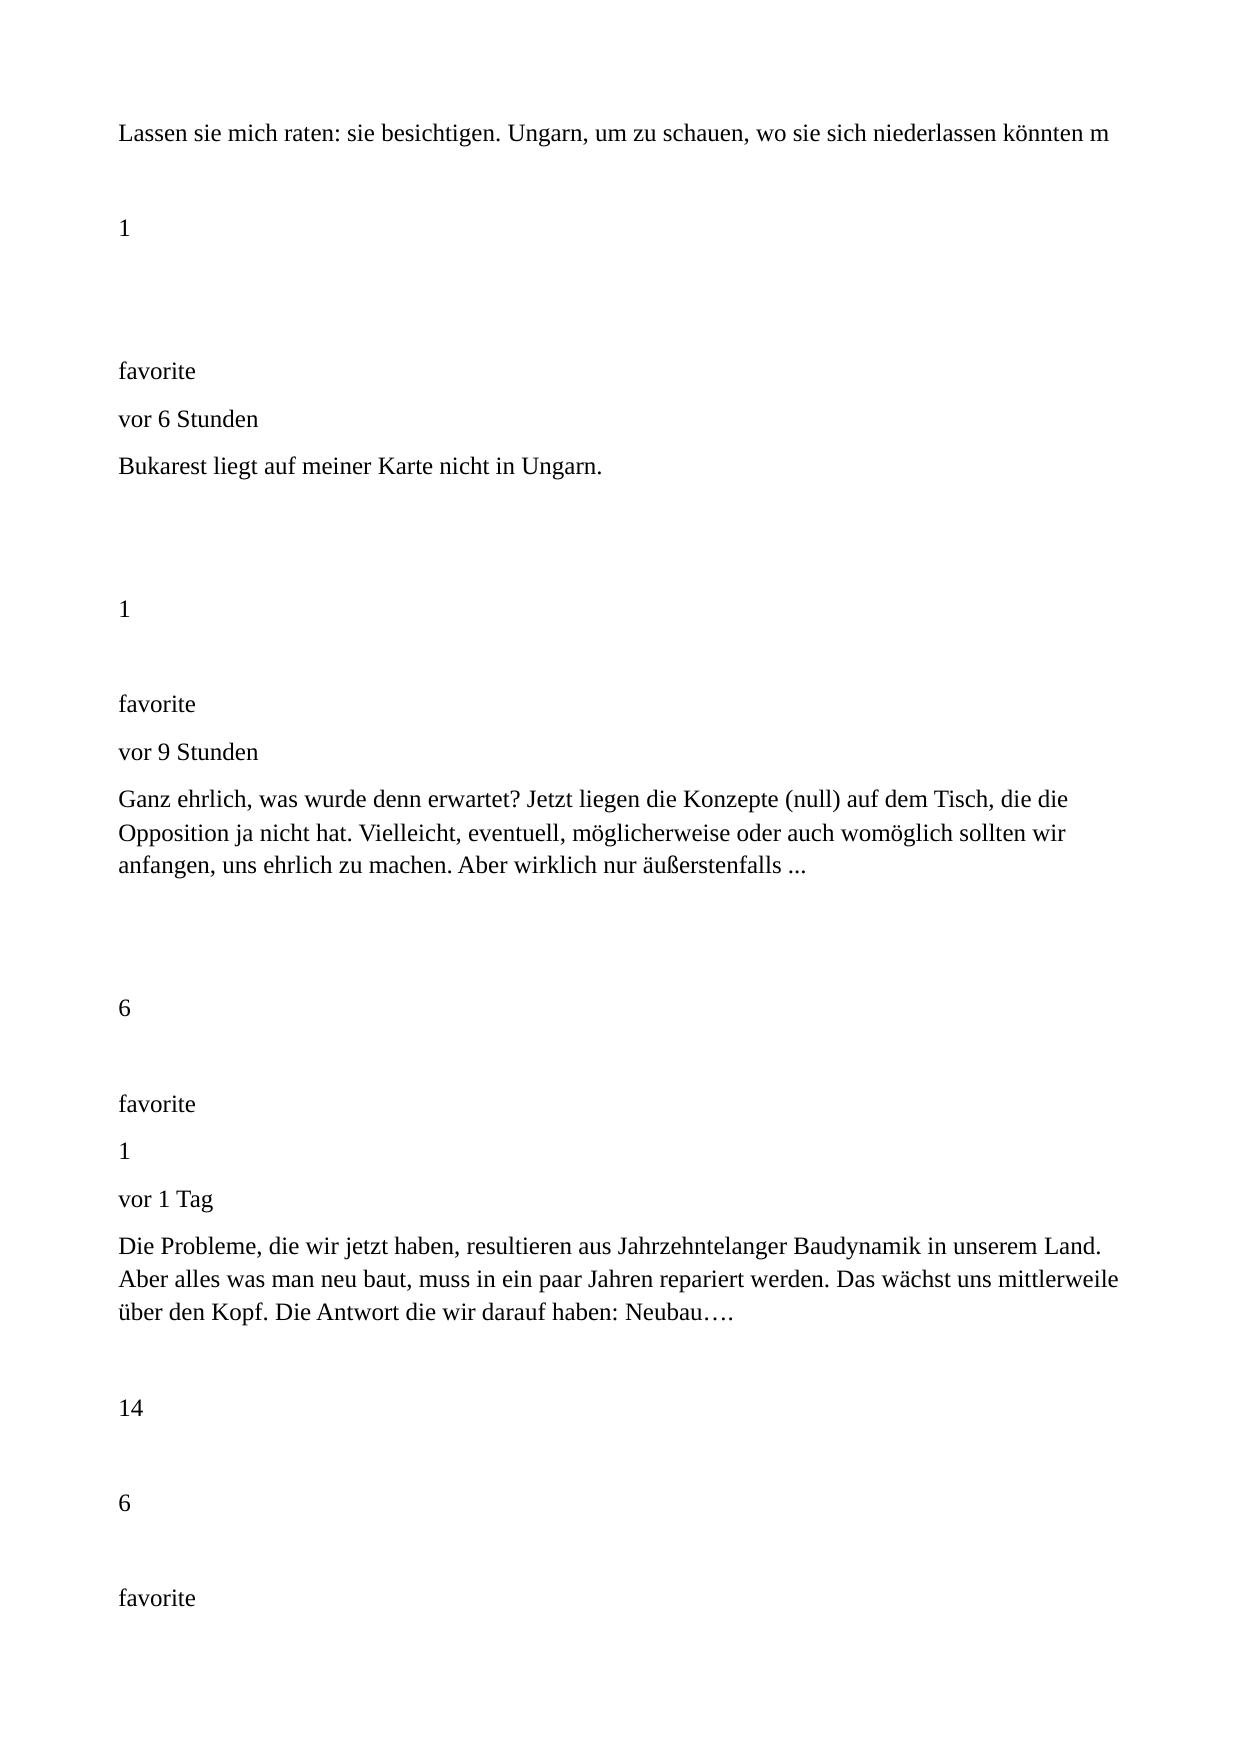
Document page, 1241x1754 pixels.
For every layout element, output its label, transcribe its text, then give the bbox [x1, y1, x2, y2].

text favorite [118, 689, 1122, 718]
text 6 [118, 993, 1122, 1022]
text vor 1 Tag [118, 1184, 1122, 1213]
text favorite [118, 356, 1122, 385]
text 6 [118, 1488, 1122, 1517]
text Ganz ehrlich, was wurde denn erwartet? Jetzt liegen die Konzepte (null) auf dem Tisch, die die Opposition ja nicht hat. Vielleicht, eventuell, möglicherweise oder auch womöglich sollten wir anfangen, uns ehrlich zu machen. Aber wirklich nur äußerstenfalls ... [118, 784, 1122, 879]
text 1 [118, 594, 1122, 623]
text vor 9 Stunden [118, 737, 1122, 766]
text Bukarest liegt auf meiner Karte nicht in Ungarn. [118, 451, 1122, 480]
text 1 [118, 213, 1122, 242]
text Lassen sie mich raten: sie besichtigen. Ungarn, um zu schauen, wo sie sich niederlassen könnten m [118, 118, 1122, 147]
text favorite [118, 1089, 1122, 1117]
text 14 [118, 1393, 1122, 1421]
text favorite [118, 1583, 1122, 1612]
text Die Probleme, die wir jetzt haben, resultieren aus Jahrzehntelanger Baudynamik in unserem Land. Aber alles was man neu baut, muss in ein paar Jahren repariert werden. Das wächst uns mittlerweile über den Kopf. Die Antwort die wir darauf haben: Neubau…. [118, 1231, 1122, 1326]
text vor 6 Stunden [118, 404, 1122, 432]
text 1 [118, 1136, 1122, 1165]
